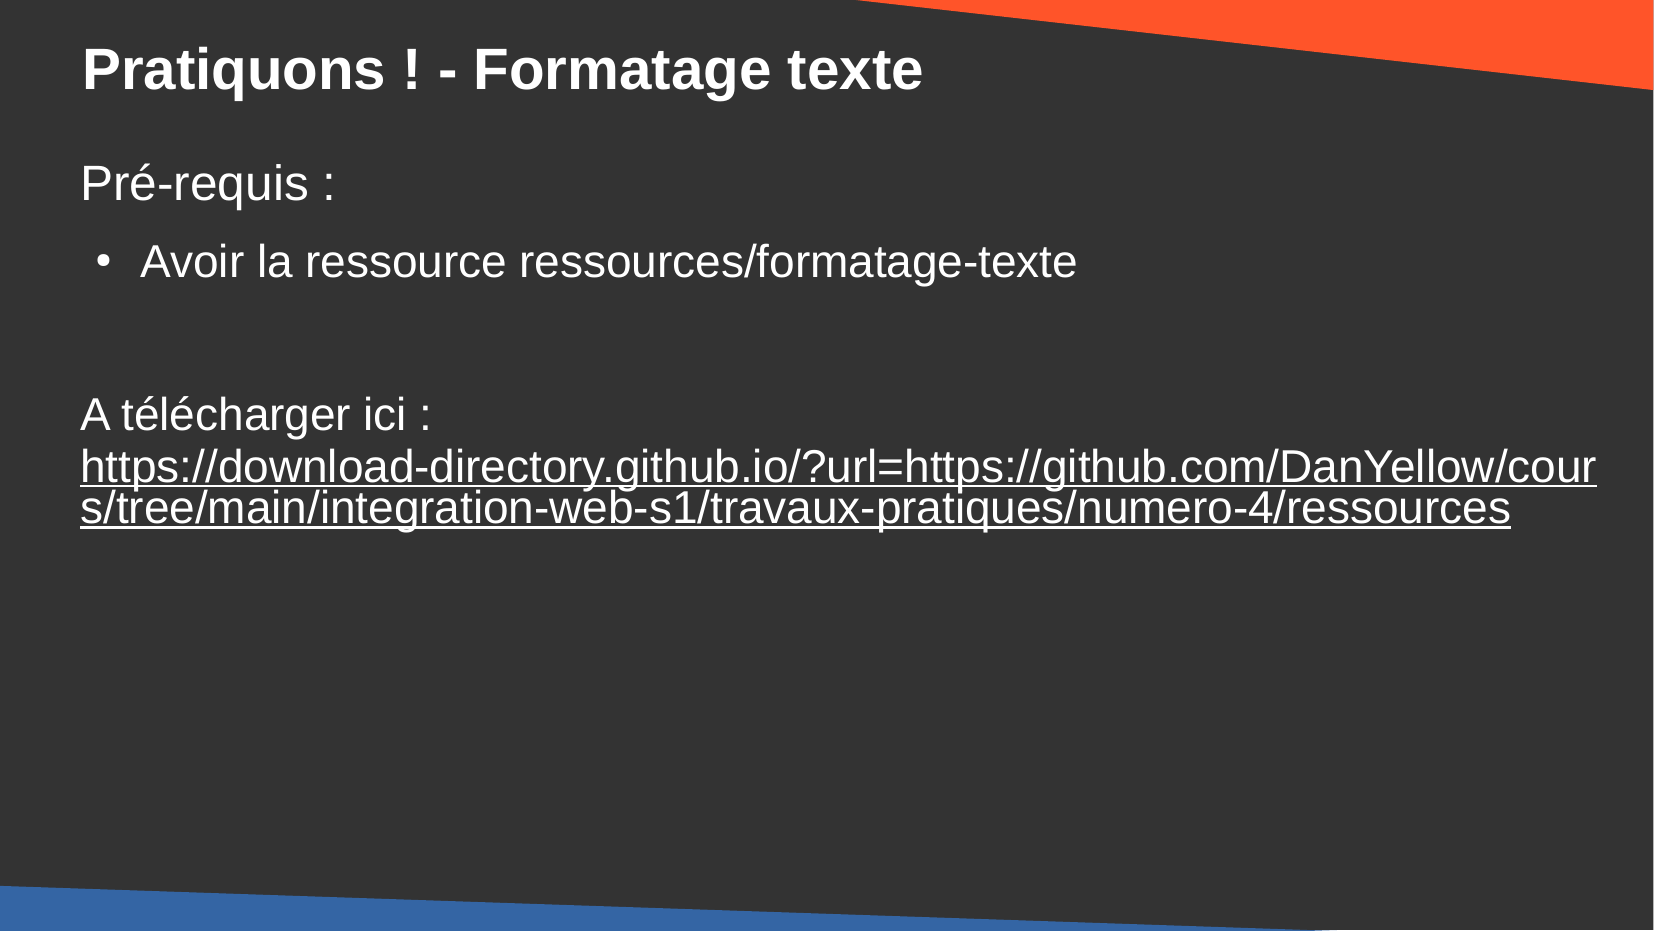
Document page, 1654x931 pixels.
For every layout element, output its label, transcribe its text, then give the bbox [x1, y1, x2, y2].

list Pré-requis : Avoir la ressource ressources/formatage-texte A télécharger ici : https://download-directory.github.io/?url=https://github.com/DanYellow/cours/tree/main/integration-web-s1/travaux-pratiques/numero-4/ressources [80, 155, 1620, 493]
title Pratiquons ! - Formatage texte [82, 37, 1571, 114]
text_box [855, 0, 1654, 91]
text_box [0, 885, 1337, 931]
